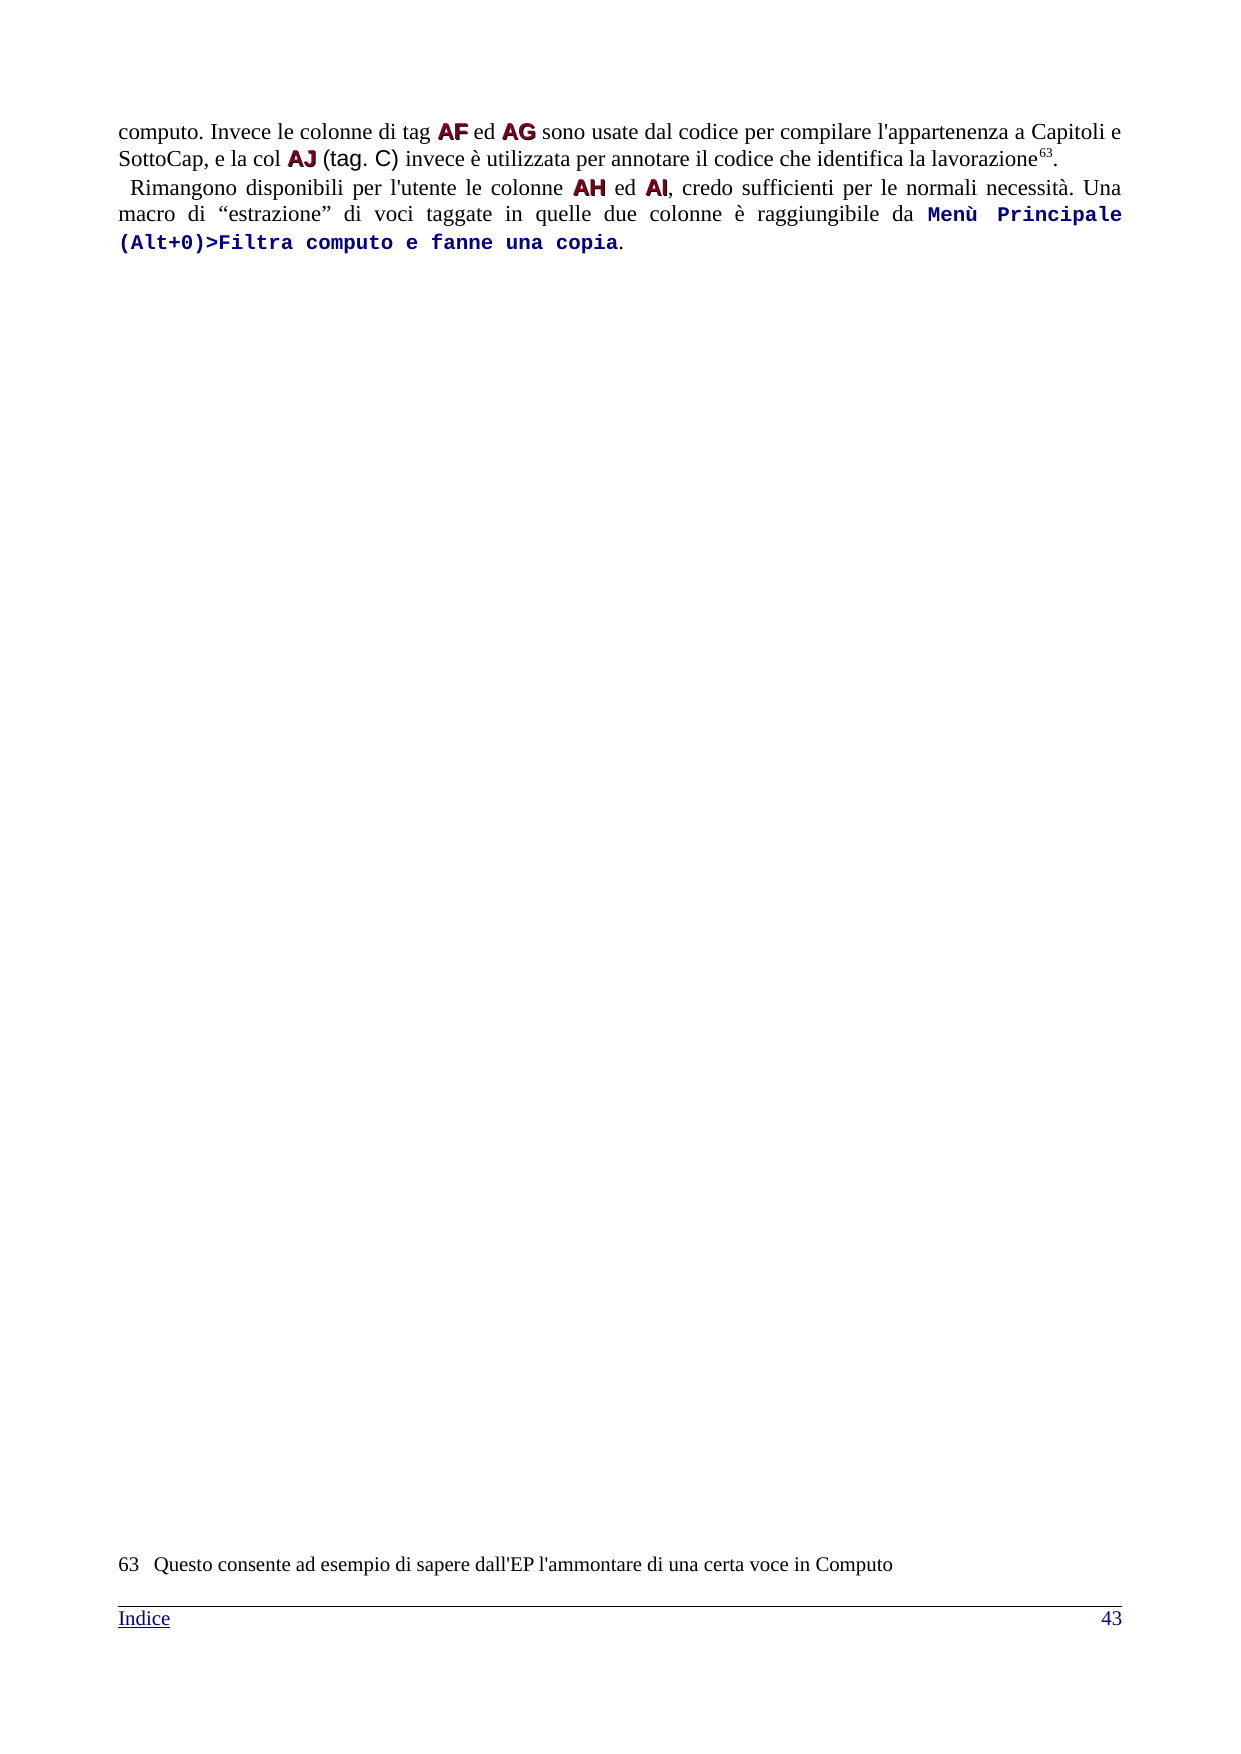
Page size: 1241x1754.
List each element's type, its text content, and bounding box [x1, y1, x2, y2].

text Rimangono disponibili per l'utente le colonne AH ed AI, credo sufficienti per le normali necessità. Una macro di “estrazione” di voci taggate in quelle due colonne è raggiungibile da Menù Principale (Alt+0)>Filtra computo e fanne una copia. [118, 174, 1122, 256]
text Questo consente ad esempio di sapere dall'EP l'ammontare di una certa voce in Computo [118, 1552, 1122, 1576]
text computo. Invece le colonne di tag AF ed AG sono usate dal codice per compilare l'appartenenza a Capitoli e SottoCap, e la col AJ (tag. C) invece è utilizzata per annotare il codice che identifica la lavorazione. [118, 118, 1122, 171]
